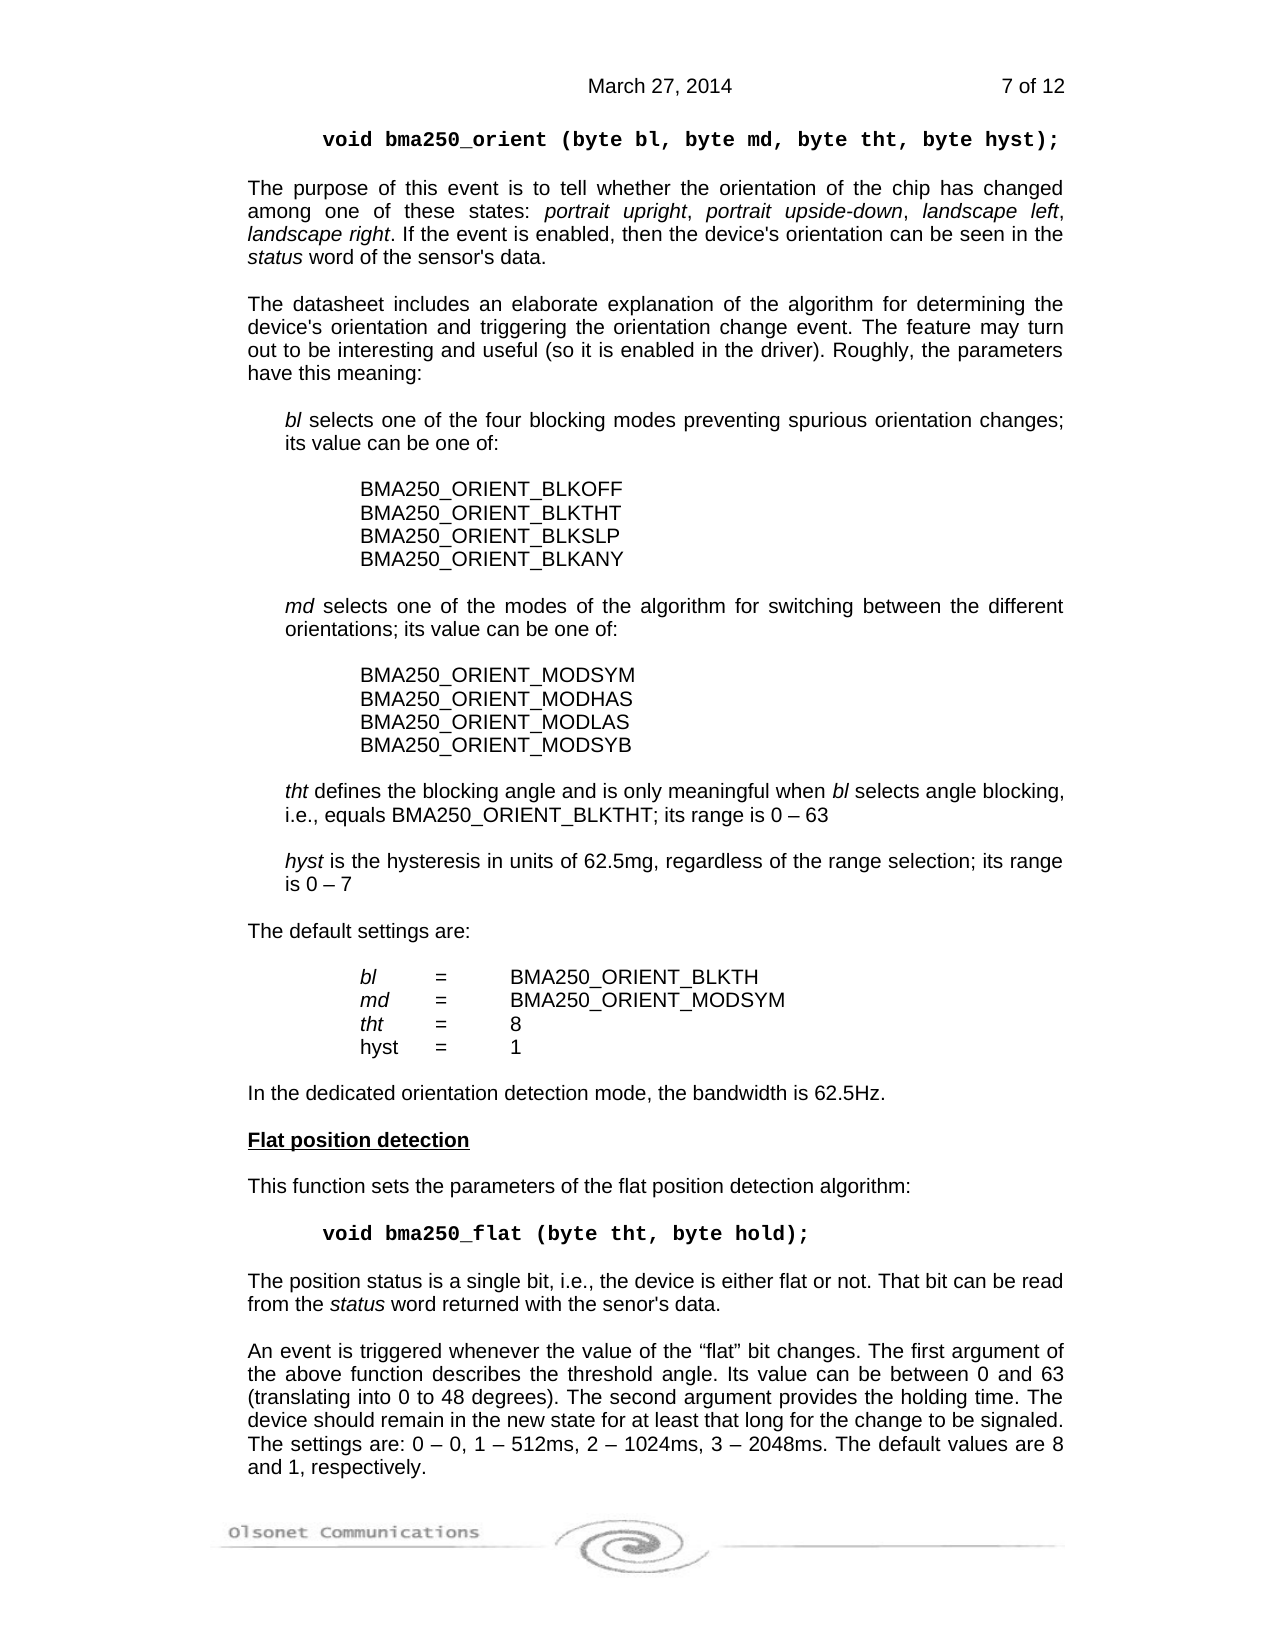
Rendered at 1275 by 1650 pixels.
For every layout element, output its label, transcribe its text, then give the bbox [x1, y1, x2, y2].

text BMA250_ORIENT_BLKSLP [360, 524, 1065, 548]
text bl = BMA250_ORIENT_BLKTH [360, 966, 1065, 989]
text BMA250_ORIENT_MODSYB [360, 733, 1065, 757]
text md selects one of the modes of the algorithm for switching between the different orientations; its value can be one of: [285, 594, 1065, 641]
text hyst is the hysteresis in units of 62.5mg, regardless of the range selection; its range is 0 – 7 [285, 850, 1065, 896]
text In the dedicated orientation detection mode, the bandwidth is 62.5Hz. [247, 1082, 1065, 1105]
subtitle Flat position detection [247, 1128, 1065, 1152]
text The default settings are: [247, 919, 1065, 943]
text hyst = 1 [360, 1036, 1065, 1059]
text tht = 8 [360, 1012, 1065, 1036]
text BMA250_ORIENT_MODHAS [360, 687, 1065, 710]
text BMA250_ORIENT_BLKANY [360, 548, 1065, 571]
text BMA250_ORIENT_BLKTHT [360, 501, 1065, 524]
text The datasheet includes an elaborate explanation of the algorithm for determining the device's orientation and triggering the orientation change event. The feature may turn out to be interesting and useful (so it is enabled in the driver). Roughly, the parameters have this meaning: [247, 292, 1065, 385]
text BMA250_ORIENT_BLKOFF [360, 478, 1065, 501]
text BMA250_ORIENT_MODLAS [360, 710, 1065, 733]
text bl selects one of the four blocking modes preventing spurious orientation changes; its value can be one of: [285, 408, 1065, 455]
text An event is triggered whenever the value of the “flat” bit changes. The first argument of the above function describes the threshold angle. Its value can be between 0 and 63 (translating into 0 to 48 degrees). The second argument provides the holding time. The device should remain in the new state for at least that long for the change to be signaled. The settings are: 0 – 0, 1 – 512ms, 2 – 1024ms, 3 – 2048ms. The default values are 8 and 1, respectively. [247, 1339, 1065, 1479]
text tht defines the blocking angle and is only meaningful when bl selects angle blocking, i.e., equals BMA250_ORIENT_BLKTHT; its range is 0 – 63 [285, 780, 1065, 826]
text void bma250_flat (byte tht, byte hold); [247, 1221, 1065, 1246]
text This function sets the parameters of the flat position detection algorithm: [247, 1175, 1065, 1198]
text void bma250_orient (byte bl, byte md, byte tht, byte hyst); [247, 128, 1065, 153]
picture [210, 1504, 1065, 1596]
text BMA250_ORIENT_MODSYM [360, 664, 1065, 687]
text md = BMA250_ORIENT_MODSYM [360, 989, 1065, 1012]
text The purpose of this event is to tell whether the orientation of the chip has changed among one of these states: portrait upright, portrait upside-down, landscape left, landscape right. If the event is enabled, then the device's orientation can be seen in the status word of the sensor's data. [247, 176, 1065, 269]
text The position status is a single bit, i.e., the device is either flat or not. That bit can be read from the status word returned with the senor's data. [247, 1270, 1065, 1316]
